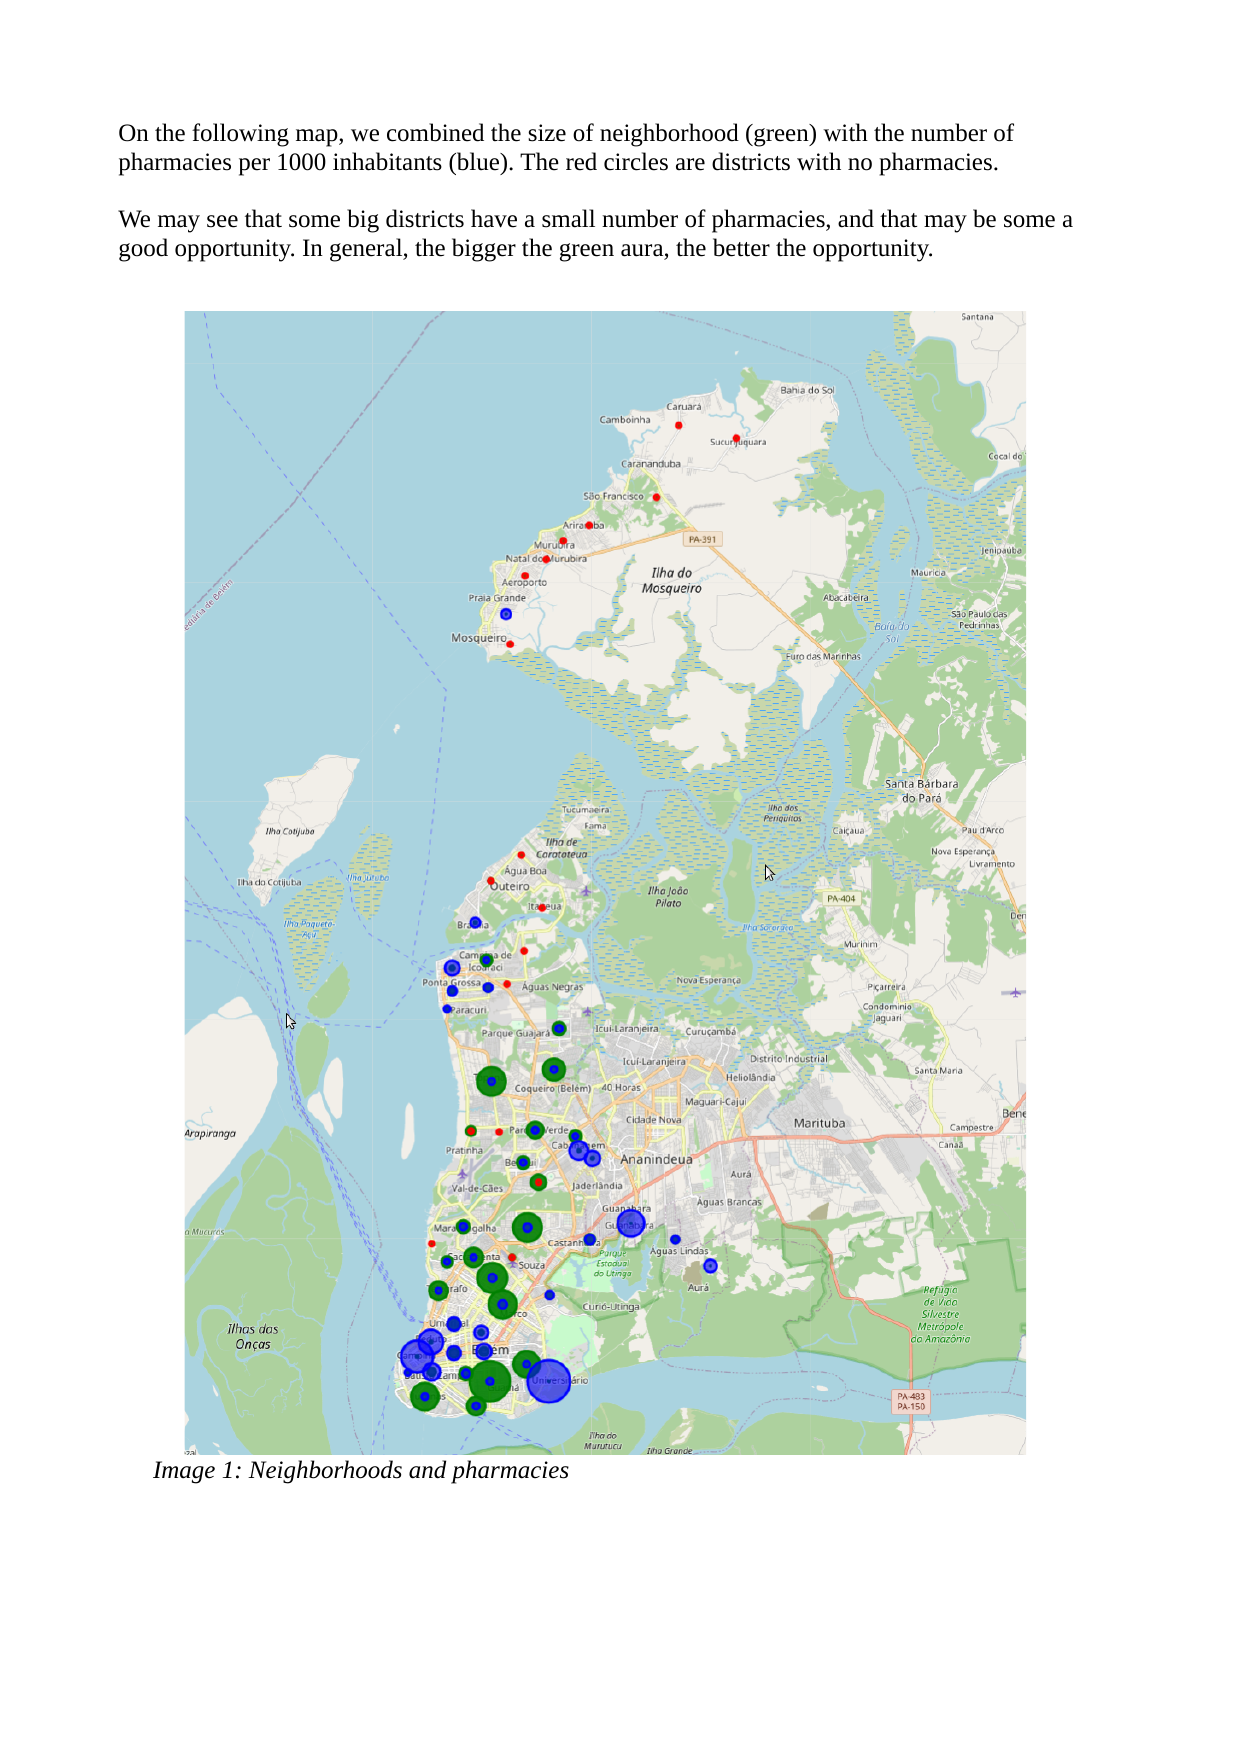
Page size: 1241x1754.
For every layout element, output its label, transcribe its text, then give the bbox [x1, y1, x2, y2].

text We may see that some big districts have a small number of pharmacies, and that may be some a good opportunity. In general, the bigger the green aura, the better the opportunity. [118, 204, 1122, 262]
text On the following map, we combined the size of neighborhood (green) with the number of pharmacies per 1000 inhabitants (blue). The red circles are districts with no pharmacies. [118, 118, 1122, 176]
picture [184, 311, 1027, 1455]
text Image 1: Neighborhoods and pharmacies [153, 1455, 1058, 1484]
